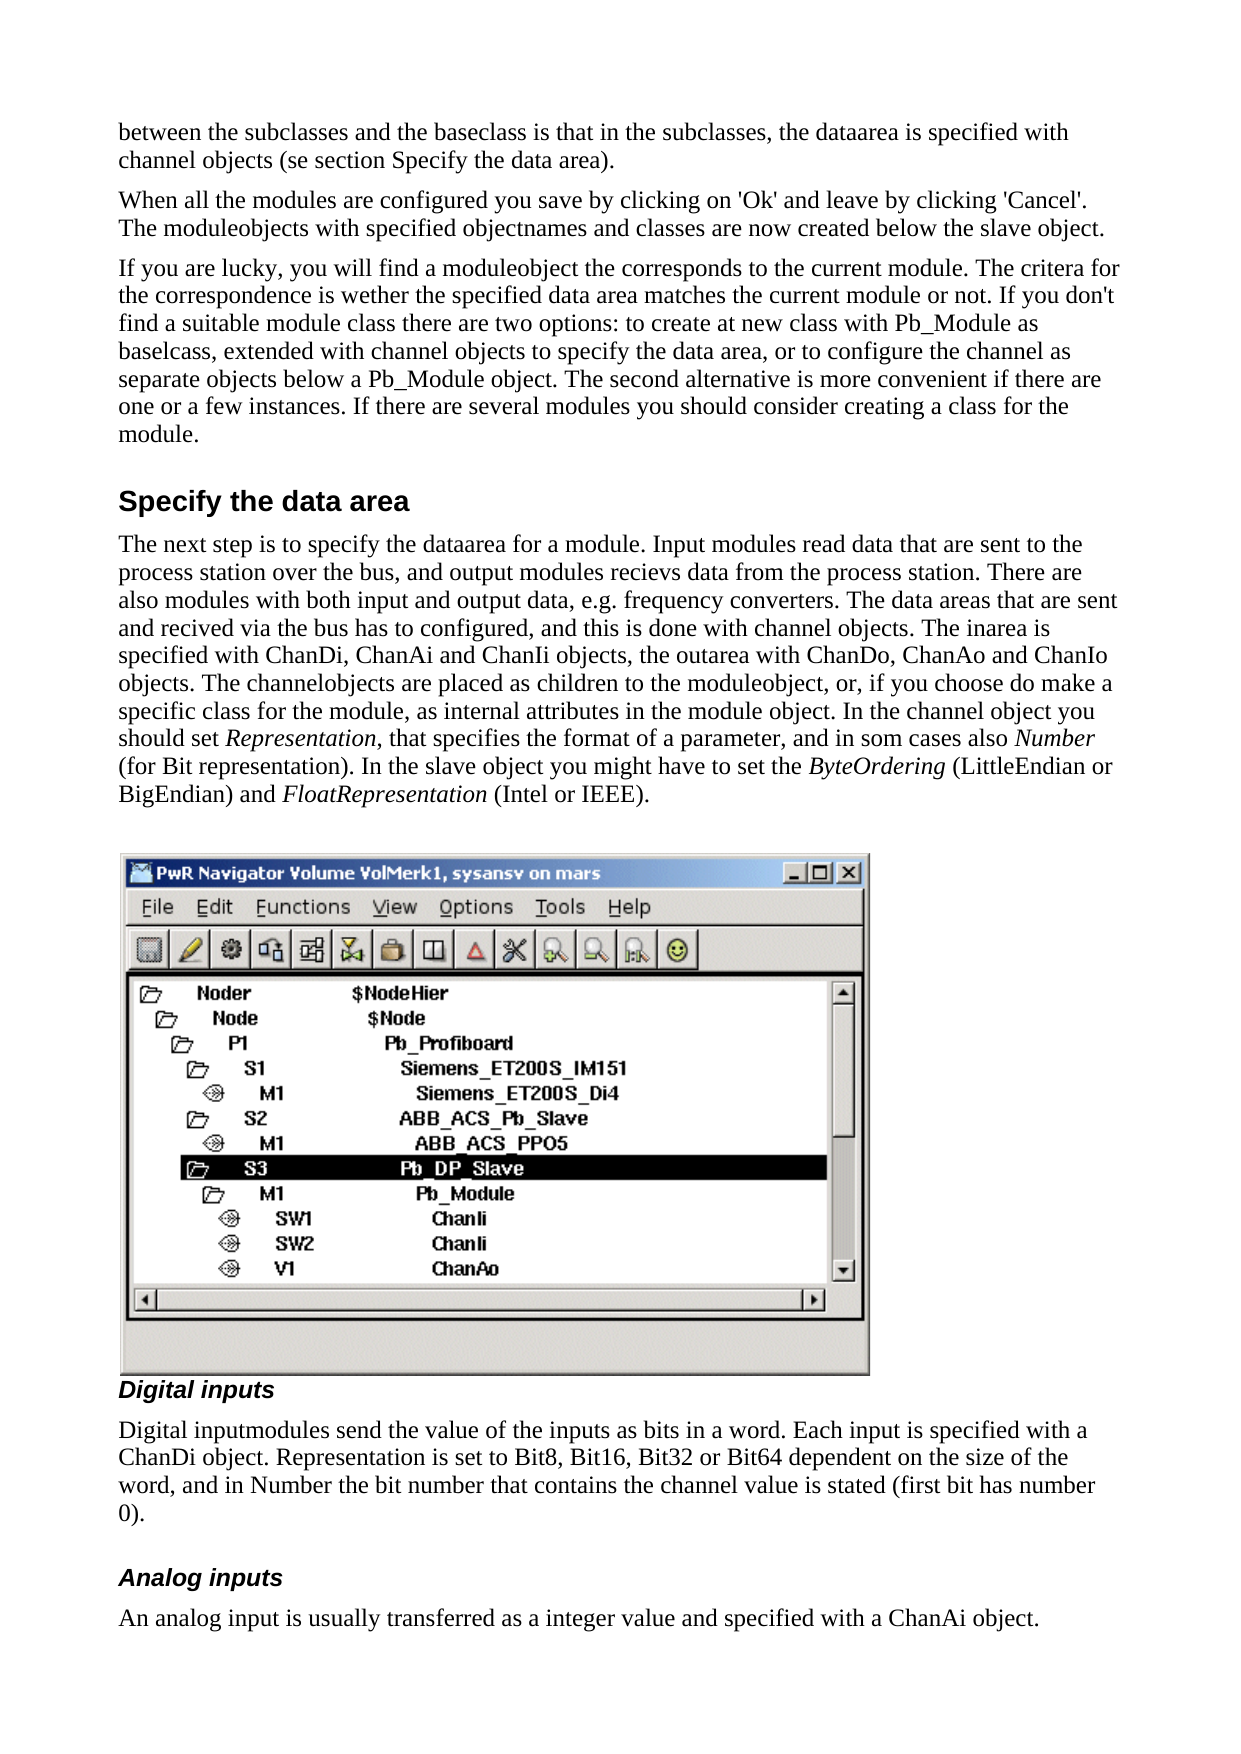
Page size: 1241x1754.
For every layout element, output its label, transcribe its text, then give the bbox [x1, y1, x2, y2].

subtitle Analog inputs [118, 1564, 1122, 1592]
text If you are lucky, you will find a moduleobject the corresponds to the current module. The critera for the correspondence is wether the specified data area matches the current module or not. If you don't find a suitable module class there are two options: to create at new class with Pb_Module as baselcass, extended with channel objects to specify the data area, or to configure the channel as separate objects below a Pb_Module object. The second alternative is more convenient if there are one or a few instances. If there are several modules you should consider creating a class for the module. [118, 254, 1122, 448]
text between the subclasses and the baseclass is that in the subclasses, the dataarea is specified with channel objects (se section Specify the data area). [118, 118, 1122, 173]
subtitle Specify the data area [118, 485, 1122, 518]
text When all the modules are configured you save by clicking on 'Ok' and leave by clicking 'Cancel'. The moduleobjects with specified objectnames and classes are now created below the slave object. [118, 186, 1122, 241]
text Digital inputmodules send the value of the inputs as bits in a word. Each input is specified with a ChanDi object. Representation is set to Bit8, Bit16, Bit32 or Bit64 dependent on the size of the word, and in Number the bit number that contains the channel value is stated (first bit has number 0). [118, 1416, 1122, 1527]
picture [120, 853, 871, 1376]
text The next step is to specify the dataarea for a module. Input modules read data that are sent to the process station over the bus, and output modules recievs data from the process station. There are also modules with both input and output data, e.g. frequency converters. The data areas that are sent and recived via the bus has to configured, and this is done with channel objects. The inarea is specified with ChanDi, ChanAi and ChanIi objects, the outarea with ChanDo, ChanAo and ChanIo objects. The channelobjects are placed as children to the moduleobject, or, if you choose do make a specific class for the module, as internal attributes in the module object. In the channel object you should set Representation, that specifies the format of a parameter, and in som cases also Number (for Bit representation). In the slave object you might have to set the ByteOrdering (LittleEndian or BigEndian) and FloatRepresentation (Intel or IEEE). [118, 531, 1122, 808]
text An analog input is usually transferred as a integer value and specified with a ChanAi object. [118, 1604, 1122, 1632]
subtitle Digital inputs [118, 1376, 1122, 1403]
